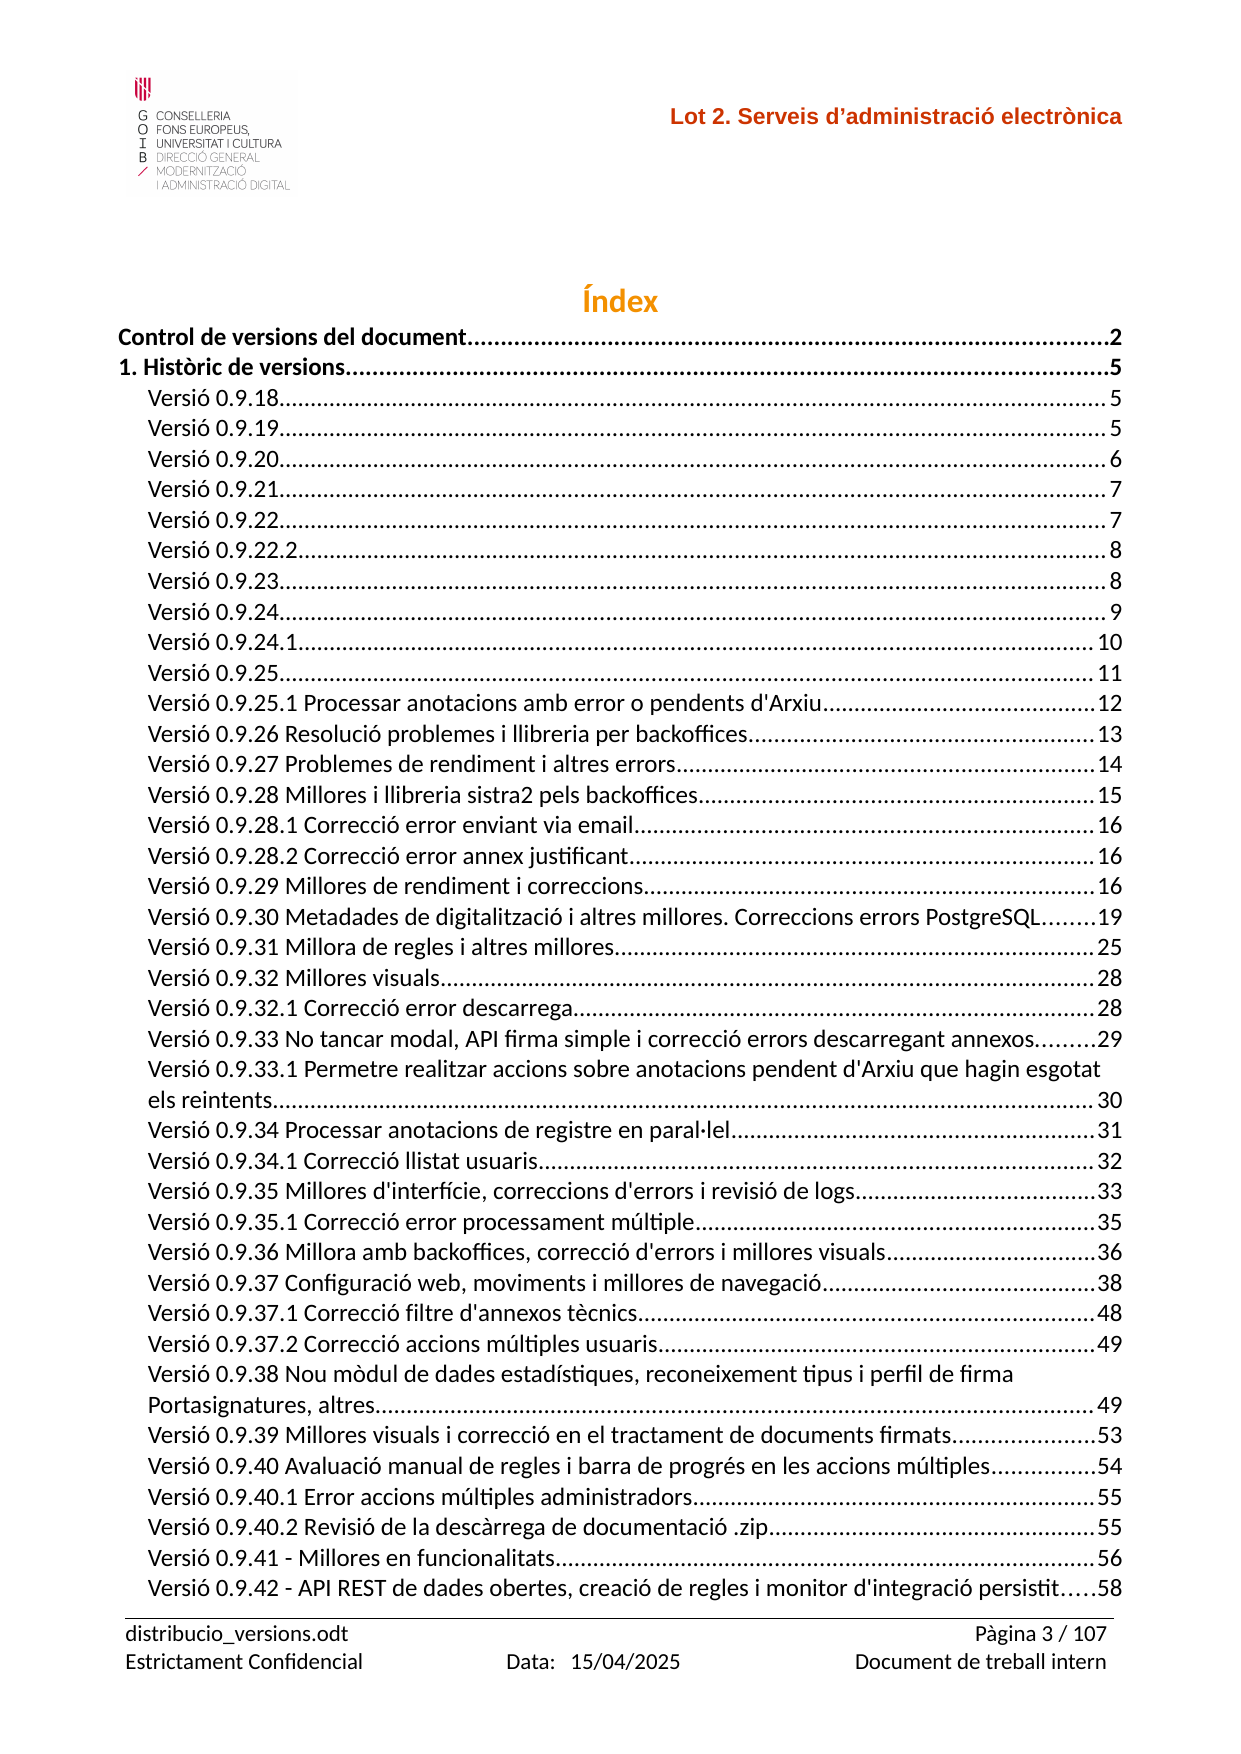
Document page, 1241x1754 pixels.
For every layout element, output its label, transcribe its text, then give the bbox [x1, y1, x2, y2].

text Versió 0.9.19 5 [148, 412, 1122, 443]
text Versió 0.9.31 Millora de regles i altres millores. 25 [148, 931, 1122, 962]
text Versió 0.9.24.1 10 [148, 626, 1122, 657]
text Versió 0.9.37.1 Correcció filtre d'annexos tècnics 48 [148, 1298, 1122, 1328]
text Versió 0.9.37.2 Correcció accions múltiples usuaris 49 [148, 1328, 1122, 1359]
text Versió 0.9.22.2 8 [148, 534, 1122, 565]
text Versió 0.9.28 Millores i llibreria sistra2 pels backoffices 15 [148, 779, 1122, 809]
text Versió 0.9.28.2 Correcció error annex justificant 16 [148, 840, 1122, 870]
text Versió 0.9.22 7 [148, 504, 1122, 534]
text Versió 0.9.33.1 Permetre realitzar accions sobre anotacions pendent d'Arxiu que hagin esgotat els reintents 30 [148, 1053, 1122, 1114]
text Versió 0.9.37 Configuració web, moviments i millores de navegació 38 [148, 1267, 1122, 1298]
text Versió 0.9.28.1 Correcció error enviant via email 16 [148, 809, 1122, 840]
text Versió 0.9.20 6 [148, 443, 1122, 473]
text Versió 0.9.30 Metadades de digitalització i altres millores. Correccions errors PostgreSQL 19 [148, 901, 1122, 931]
text Versió 0.9.32 Millores visuals. 28 [148, 962, 1122, 992]
text Versió 0.9.40 Avaluació manual de regles i barra de progrés en les accions múltiples 54 [148, 1450, 1122, 1481]
text 1. Històric de versions 5 [118, 351, 1122, 382]
text Versió 0.9.41 - Millores en funcionalitats 56 [148, 1542, 1122, 1572]
text Versió 0.9.29 Millores de rendiment i correccions 16 [148, 870, 1122, 901]
text Versió 0.9.42 - API REST de dades obertes, creació de regles i monitor d'integració persistit 58 [148, 1572, 1122, 1603]
text Versió 0.9.35.1 Correcció error processament múltiple 35 [148, 1206, 1122, 1237]
text Versió 0.9.38 Nou mòdul de dades estadístiques, reconeixement tipus i perfil de firma Portasignatures, altres 49 [148, 1359, 1122, 1420]
text Versió 0.9.25 11 [148, 657, 1122, 687]
text Versió 0.9.25.1 Processar anotacions amb error o pendents d'Arxiu 12 [148, 687, 1122, 718]
text Versió 0.9.21 7 [148, 473, 1122, 504]
text Versió 0.9.32.1 Correcció error descarrega 28 [148, 992, 1122, 1023]
text Versió 0.9.33 No tancar modal, API firma simple i correcció errors descarregant annexos 29 [148, 1023, 1122, 1053]
text Índex [118, 280, 1122, 321]
text Versió 0.9.35 Millores d'interfície, correccions d'errors i revisió de logs 33 [148, 1176, 1122, 1206]
text Versió 0.9.34 Processar anotacions de registre en paral·lel 31 [148, 1114, 1122, 1145]
text Versió 0.9.18 5 [148, 382, 1122, 412]
text Versió 0.9.26 Resolució problemes i llibreria per backoffices 13 [148, 718, 1122, 748]
text Versió 0.9.40.2 Revisió de la descàrrega de documentació .zip 55 [148, 1511, 1122, 1542]
text Versió 0.9.40.1 Error accions múltiples administradors 55 [148, 1481, 1122, 1511]
picture [126, 70, 299, 197]
text Versió 0.9.36 Millora amb backoffices, correcció d'errors i millores visuals 36 [148, 1237, 1122, 1267]
text Versió 0.9.24 9 [148, 596, 1122, 626]
text Versió 0.9.23 8 [148, 565, 1122, 596]
text Versió 0.9.39 Millores visuals i correcció en el tractament de documents firmats 53 [148, 1420, 1122, 1450]
text Versió 0.9.27 Problemes de rendiment i altres errors 14 [148, 748, 1122, 779]
text Versió 0.9.34.1 Correcció llistat usuaris 32 [148, 1145, 1122, 1176]
text Control de versions del document 2 [118, 321, 1122, 351]
